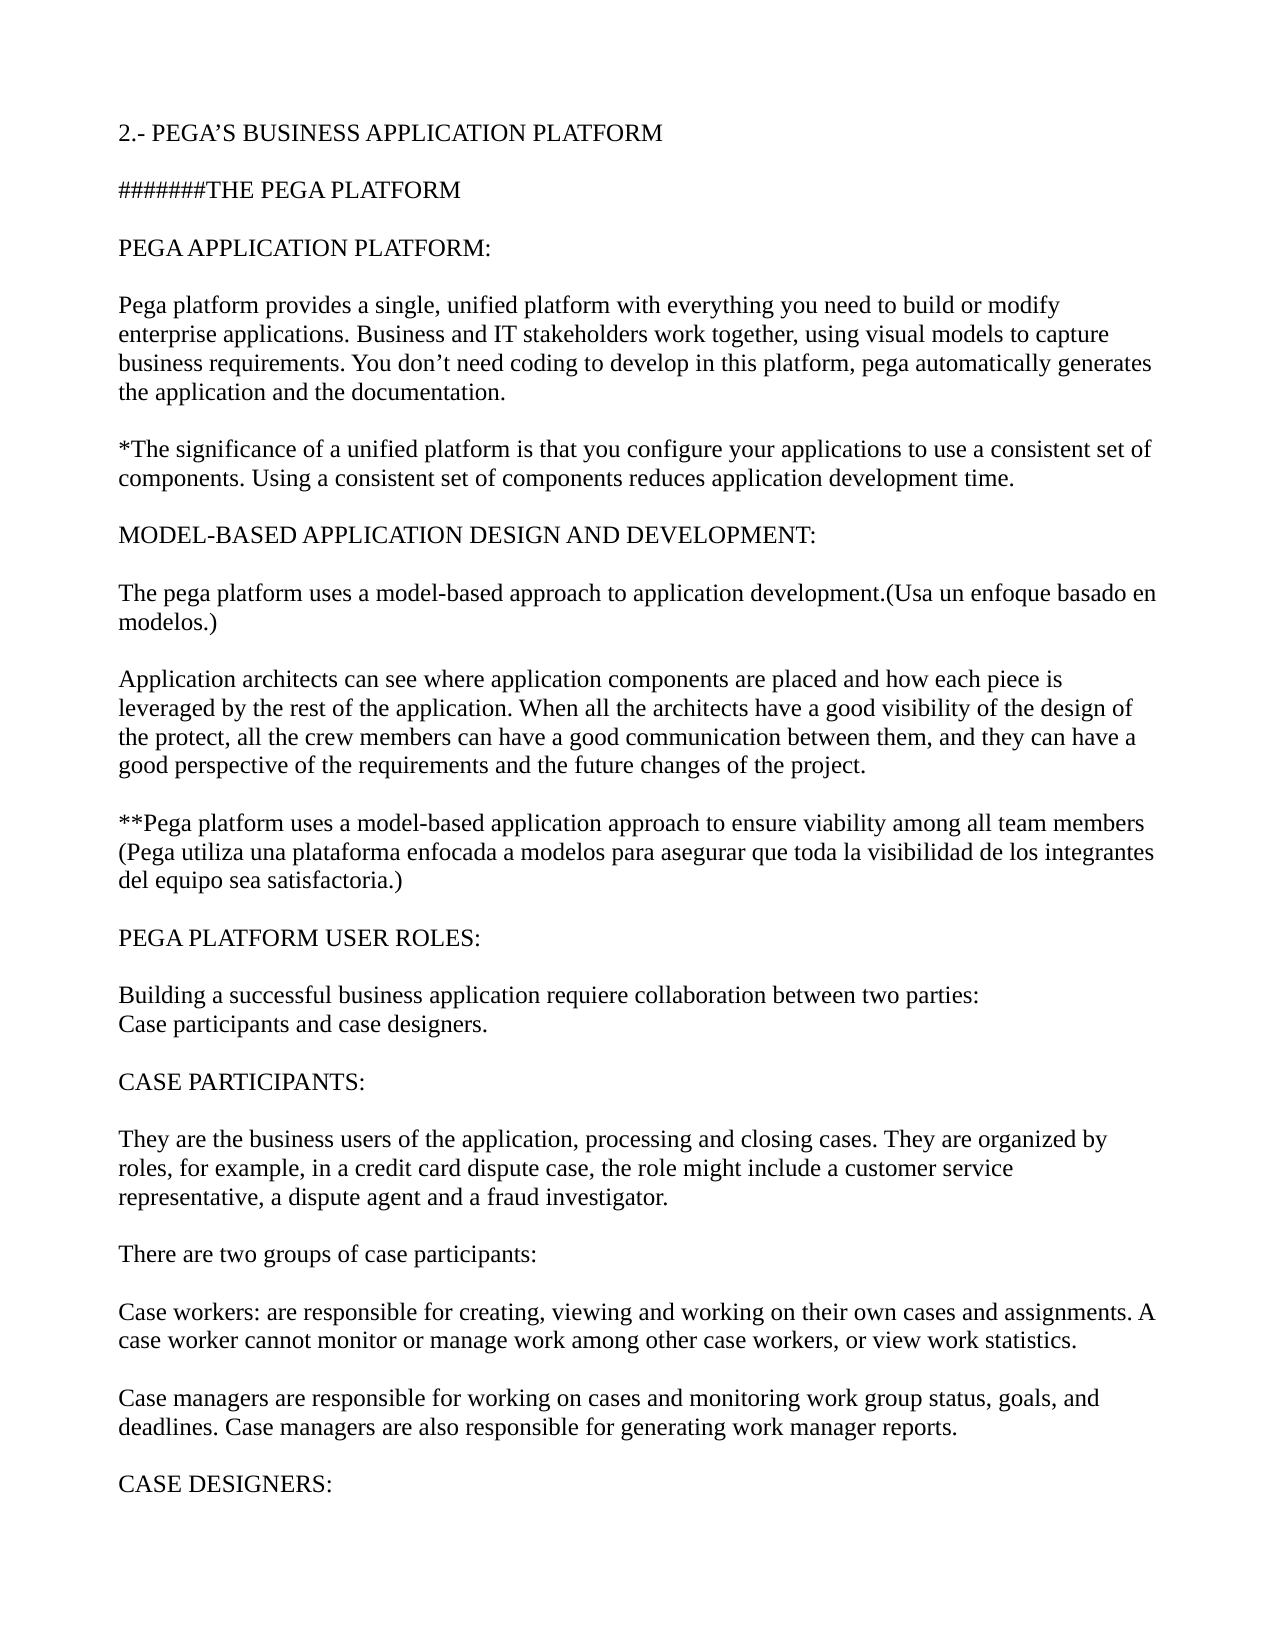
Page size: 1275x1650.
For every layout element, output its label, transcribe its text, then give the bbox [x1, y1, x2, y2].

text PEGA APPLICATION PLATFORM: [118, 233, 1157, 262]
text CASE DESIGNERS: [118, 1469, 1157, 1498]
text There are two groups of case participants: [118, 1239, 1157, 1268]
text #######THE PEGA PLATFORM [118, 176, 1157, 204]
text Building a successful business application requiere collaboration between two parties: [118, 981, 1157, 1009]
text 2.- PEGA’S BUSINESS APPLICATION PLATFORM [118, 118, 1157, 147]
text Case managers are responsible for working on cases and monitoring work group status, goals, and deadlines. Case managers are also responsible for generating work manager reports. [118, 1383, 1157, 1441]
text Case participants and case designers. [118, 1009, 1157, 1038]
text CASE PARTICIPANTS: [118, 1067, 1157, 1096]
text Case workers: are responsible for creating, viewing and working on their own cases and assignments. A case worker cannot monitor or manage work among other case workers, or view work statistics. [118, 1297, 1157, 1354]
text The pega platform uses a model-based approach to application development.(Usa un enfoque basado en modelos.) [118, 578, 1157, 636]
text Application architects can see where application components are placed and how each piece is leveraged by the rest of the application. When all the architects have a good visibility of the design of the protect, all the crew members can have a good communication between them, and they can have a good perspective of the requirements and the future changes of the project. [118, 664, 1157, 779]
text *The significance of a unified platform is that you configure your applications to use a consistent set of components. Using a consistent set of components reduces application development time. [118, 434, 1157, 492]
text MODEL-BASED APPLICATION DESIGN AND DEVELOPMENT: [118, 521, 1157, 549]
text **Pega platform uses a model-based application approach to ensure viability among all team members (Pega utiliza una plataforma enfocada a modelos para asegurar que toda la visibilidad de los integrantes del equipo sea satisfactoria.) [118, 808, 1157, 894]
text They are the business users of the application, processing and closing cases. They are organized by roles, for example, in a credit card dispute case, the role might include a customer service representative, a dispute agent and a fraud investigator. [118, 1124, 1157, 1211]
text Pega platform provides a single, unified platform with everything you need to build or modify enterprise applications. Business and IT stakeholders work together, using visual models to capture business requirements. You don’t need coding to develop in this platform, pega automatically generates the application and the documentation. [118, 291, 1157, 406]
text PEGA PLATFORM USER ROLES: [118, 923, 1157, 952]
